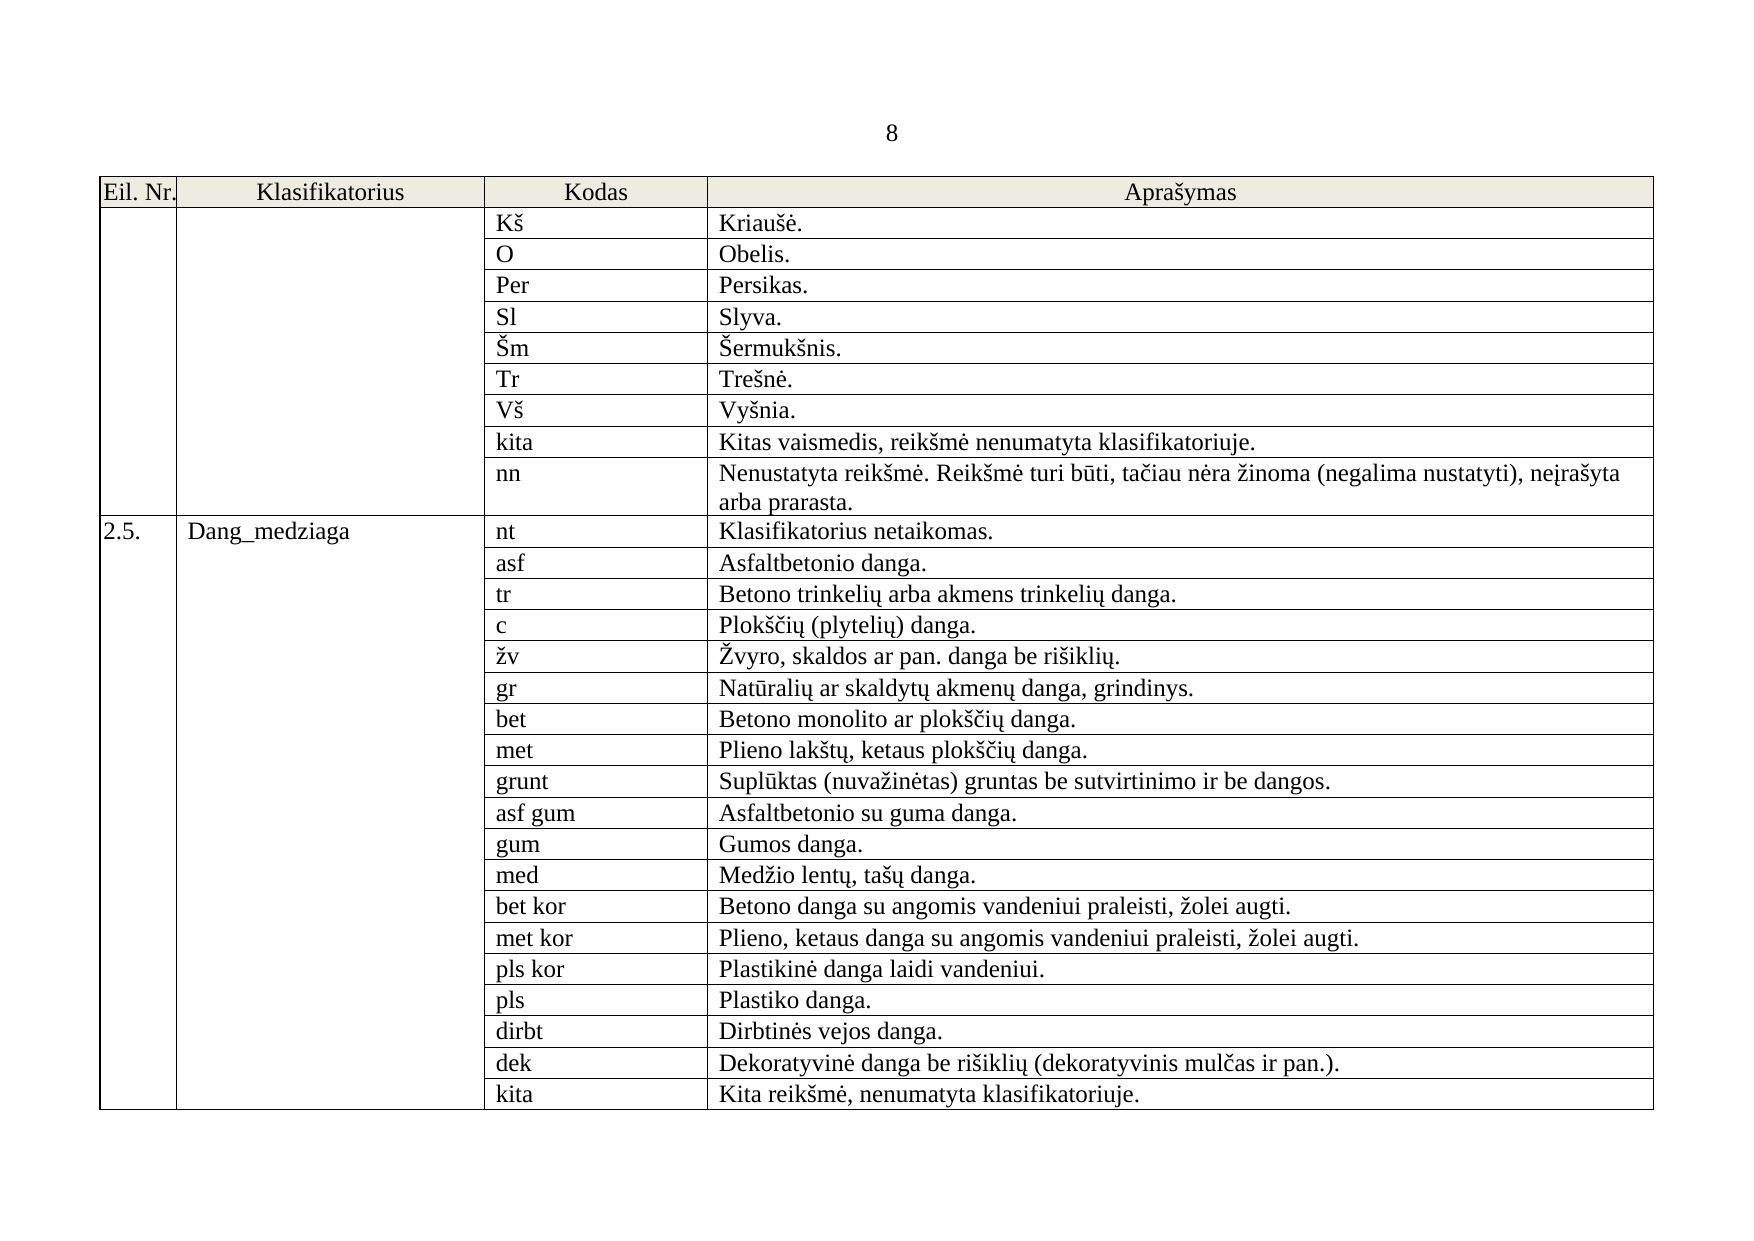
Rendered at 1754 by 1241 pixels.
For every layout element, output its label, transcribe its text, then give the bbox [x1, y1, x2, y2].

table_cell žv [485, 641, 707, 672]
table_cell Betono danga su angomis vandeniui praleisti, žolei augti. [708, 891, 1653, 922]
table_cell dek [485, 1048, 707, 1078]
table_cell Dekoratyvinė danga be rišiklių (dekoratyvinis mulčas ir pan.). [708, 1048, 1653, 1078]
table_cell bet kor [485, 891, 707, 922]
table_cell Žvyro, skaldos ar pan. danga be rišiklių. [708, 641, 1653, 672]
table_cell met [485, 735, 707, 765]
table_cell Medžio lentų, tašų danga. [708, 860, 1653, 890]
table_cell Dirbtinės vejos danga. [708, 1016, 1653, 1047]
table_cell Natūralių ar skaldytų akmenų danga, grindinys. [708, 673, 1653, 703]
table_header [1694, 176, 1717, 1110]
table_cell c [485, 610, 707, 640]
table_cell 2.5. [101, 516, 176, 1109]
table_cell kita [485, 427, 707, 457]
table_cell O [485, 239, 707, 269]
table_cell pls kor [485, 954, 707, 984]
table_cell tr [485, 579, 707, 609]
table_header Klasifikatorius [177, 177, 484, 207]
table_cell Asfaltbetonio su guma danga. [708, 798, 1653, 828]
table_cell Šermukšnis. [708, 333, 1653, 363]
table_cell Šm [485, 333, 707, 363]
table_cell gum [485, 829, 707, 859]
table_cell grunt [485, 766, 707, 797]
table_cell Trešnė. [708, 364, 1653, 394]
table_cell bet [485, 704, 707, 734]
table_cell Plokščių (plytelių) danga. [708, 610, 1653, 640]
table_cell dirbt [485, 1016, 707, 1047]
table_cell Suplūktas (nuvažinėtas) gruntas be sutvirtinimo ir be dangos. [708, 766, 1653, 797]
table_cell Kriaušė. [708, 208, 1653, 238]
table_cell met kor [485, 923, 707, 953]
table_cell Plastikinė danga laidi vandeniui. [708, 954, 1653, 984]
table_cell nt [485, 516, 707, 547]
table_cell med [485, 860, 707, 890]
table_cell [177, 208, 484, 515]
table_cell kita [485, 1079, 707, 1109]
table_cell Vš [485, 395, 707, 426]
table_cell pls [485, 985, 707, 1015]
table_header [1671, 176, 1694, 1110]
table_cell Persikas. [708, 270, 1653, 301]
table_cell Tr [485, 364, 707, 394]
table_header Kodas [485, 177, 707, 207]
table_cell Gumos danga. [708, 829, 1653, 859]
table_cell Kita reikšmė, nenumatyta klasifikatoriuje. [708, 1079, 1653, 1109]
table_cell Klasifikatorius netaikomas. [708, 516, 1653, 547]
table_cell Betono monolito ar plokščių danga. [708, 704, 1653, 734]
table_cell Dang_medziaga [177, 516, 484, 1109]
table_cell Nenustatyta reikšmė. Reikšmė turi būti, tačiau nėra žinoma (negalima nustatyti), neįrašyta arba prarasta. [708, 458, 1653, 515]
table_cell [101, 208, 176, 515]
table_cell Obelis. [708, 239, 1653, 269]
table_cell Vyšnia. [708, 395, 1653, 426]
table_cell Sl [485, 302, 707, 332]
table_cell Kitas vaismedis, reikšmė nenumatyta klasifikatoriuje. [708, 427, 1653, 457]
table_cell Slyva. [708, 302, 1653, 332]
table_cell Asfaltbetonio danga. [708, 548, 1653, 578]
table_cell nn [485, 458, 707, 515]
table_cell Per [485, 270, 707, 301]
table_header [89, 176, 99, 1110]
table_cell gr [485, 673, 707, 703]
table_cell Plastiko danga. [708, 985, 1653, 1015]
table_header Aprašymas [708, 177, 1653, 207]
table_cell Betono trinkelių arba akmens trinkelių danga. [708, 579, 1653, 609]
table_header Eil. Nr. [101, 177, 176, 207]
table_cell Kš [485, 208, 707, 238]
table_cell Plieno, ketaus danga su angomis vandeniui praleisti, žolei augti. [708, 923, 1653, 953]
table_header [1654, 176, 1671, 1110]
table_cell asf gum [485, 798, 707, 828]
table_cell Plieno lakštų, ketaus plokščių danga. [708, 735, 1653, 765]
table_cell asf [485, 548, 707, 578]
